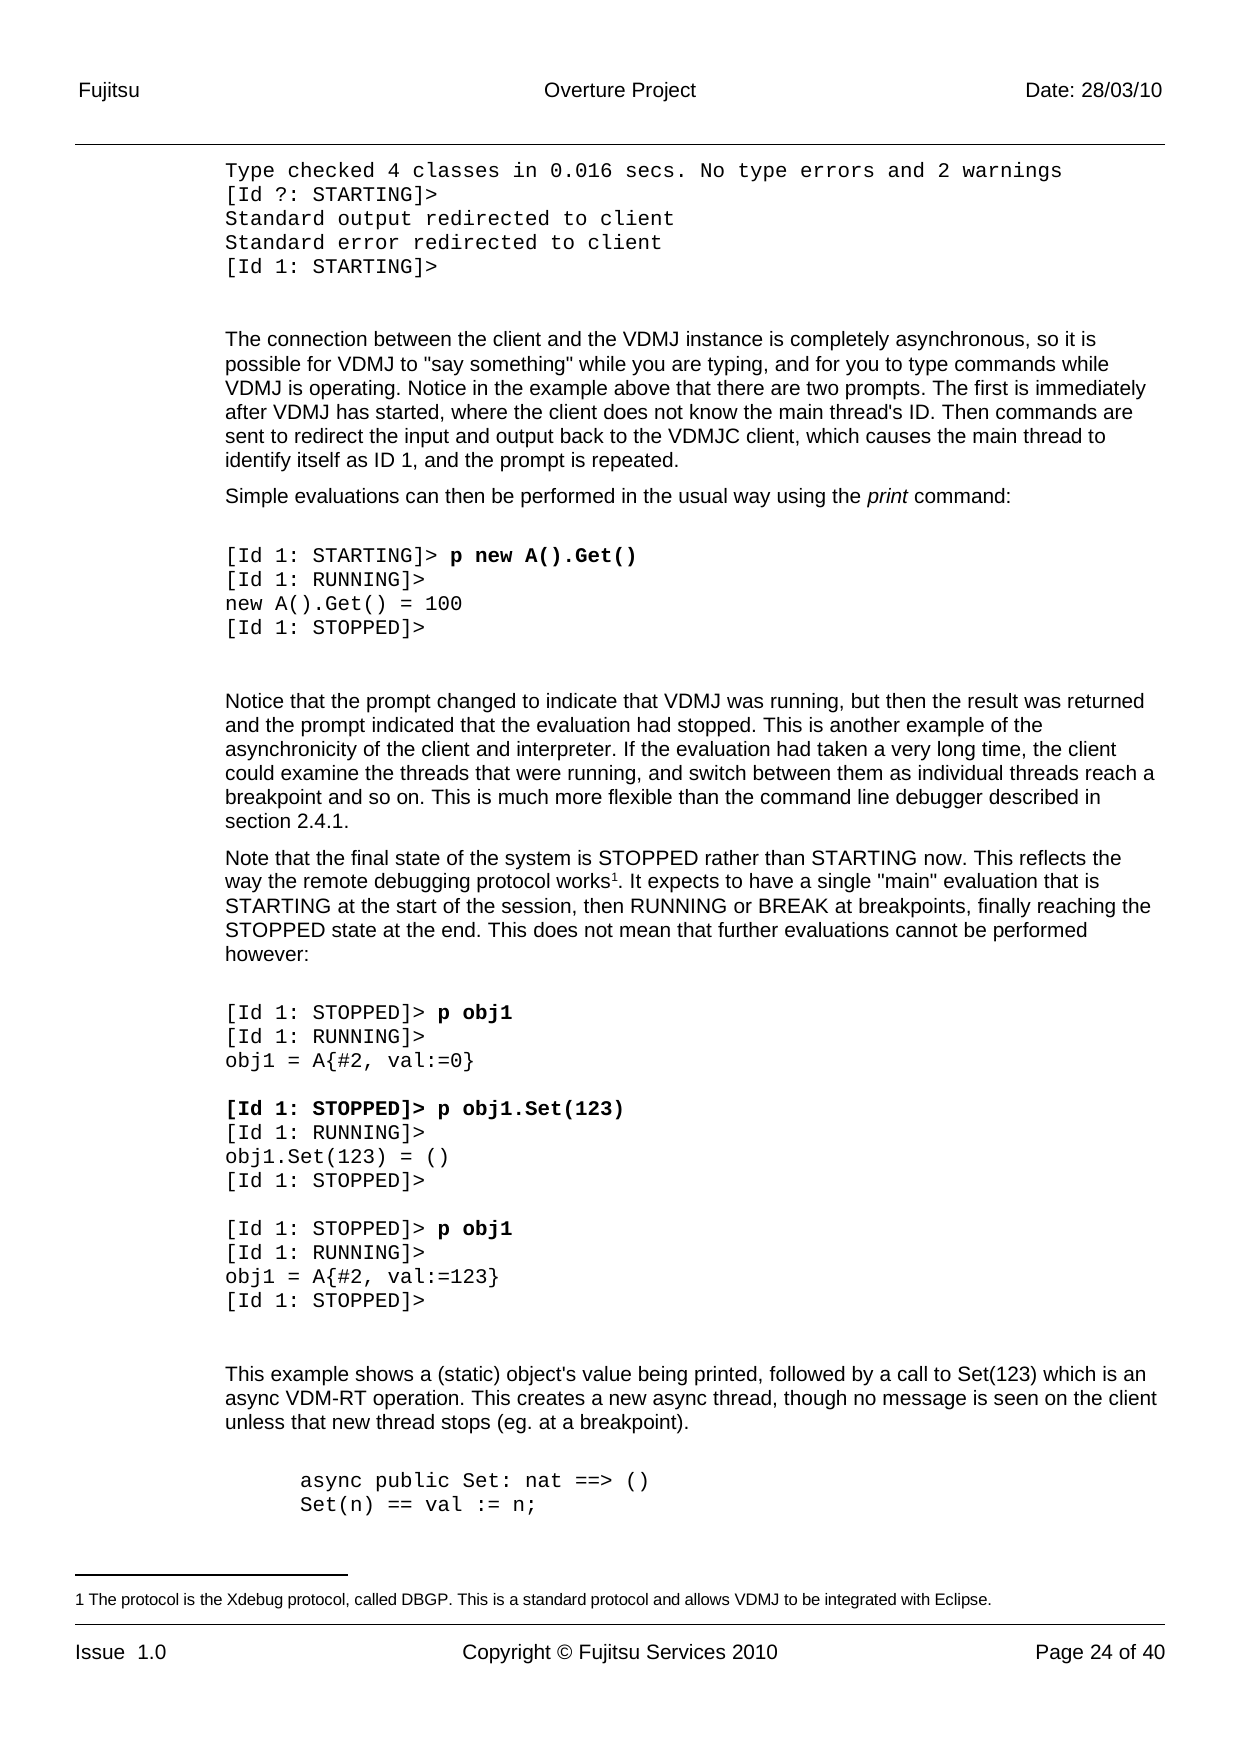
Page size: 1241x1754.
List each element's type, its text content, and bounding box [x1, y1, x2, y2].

text This example shows a (static) object's value being printed, followed by a call to Set(123) which is an async VDM-RT operation. This creates a new async thread, though no message is seen on the client unless that new thread stops (eg. at a breakpoint). [225, 1362, 1165, 1434]
text [Id 1: STOPPED]> [225, 1290, 1165, 1314]
text The protocol is the Xdebug protocol, called DBGP. This is a standard protocol and allows VDMJ to be integrated with Eclipse. [75, 1590, 1165, 1609]
text obj1 = A{#2, val:=123} [225, 1266, 1165, 1290]
text [Id 1: STOPPED]> p obj1 [225, 1002, 1165, 1026]
text [Id 1: STOPPED]> p obj1 [225, 1218, 1165, 1242]
text obj1 = A{#2, val:=0} [225, 1050, 1165, 1074]
text [Id 1: RUNNING]> [225, 1122, 1165, 1146]
text Note that the final state of the system is STOPPED rather than STARTING now. This reflects the way the remote debugging protocol works. It expects to have a single "main" evaluation that is STARTING at the start of the session, then RUNNING or BREAK at breakpoints, finally reaching the STOPPED state at the end. This does not mean that further evaluations cannot be performed however: [225, 845, 1165, 966]
text async public Set: nat ==> () [225, 1470, 1165, 1494]
text Standard output redirected to client [225, 208, 1165, 232]
text Type checked 4 classes in 0.016 secs. No type errors and 2 warnings [225, 160, 1165, 184]
text [Id 1: RUNNING]> [225, 1026, 1165, 1050]
text Notice that the prompt changed to indicate that VDMJ was running, but then the result was returned and the prompt indicated that the evaluation had stopped. This is another example of the asynchronicity of the client and interpreter. If the evaluation had taken a very long time, the client could examine the threads that were running, and switch between them as individual threads reach a breakpoint and so on. This is much more flexible than the command line debugger described in section 2.4.1. [225, 688, 1165, 833]
text [Id 1: RUNNING]> [225, 1242, 1165, 1266]
text [Id 1: STOPPED]> [225, 617, 1165, 641]
text [Id 1: STOPPED]> p obj1.Set(123) [225, 1098, 1165, 1122]
text Standard error redirected to client [225, 232, 1165, 256]
text Set(n) == val := n; [225, 1494, 1165, 1518]
text [Id 1: STOPPED]> [225, 1170, 1165, 1194]
text [Id ?: STARTING]> [225, 184, 1165, 208]
text Simple evaluations can then be performed in the usual way using the print command: [225, 484, 1165, 508]
text [Id 1: STARTING]> [225, 256, 1165, 279]
text The connection between the client and the VDMJ instance is completely asynchronous, so it is possible for VDMJ to "say something" while you are typing, and for you to type commands while VDMJ is operating. Notice in the example above that there are two prompts. The first is immediately after VDMJ has started, where the client does not know the main thread's ID. Then commands are sent to redirect the input and output back to the VDMJC client, which causes the main thread to identify itself as ID 1, and the prompt is repeated. [225, 327, 1165, 472]
text [Id 1: STARTING]> p new A().Get() [225, 545, 1165, 569]
text obj1.Set(123) = () [225, 1146, 1165, 1170]
text new A().Get() = 100 [225, 593, 1165, 617]
text [Id 1: RUNNING]> [225, 569, 1165, 593]
